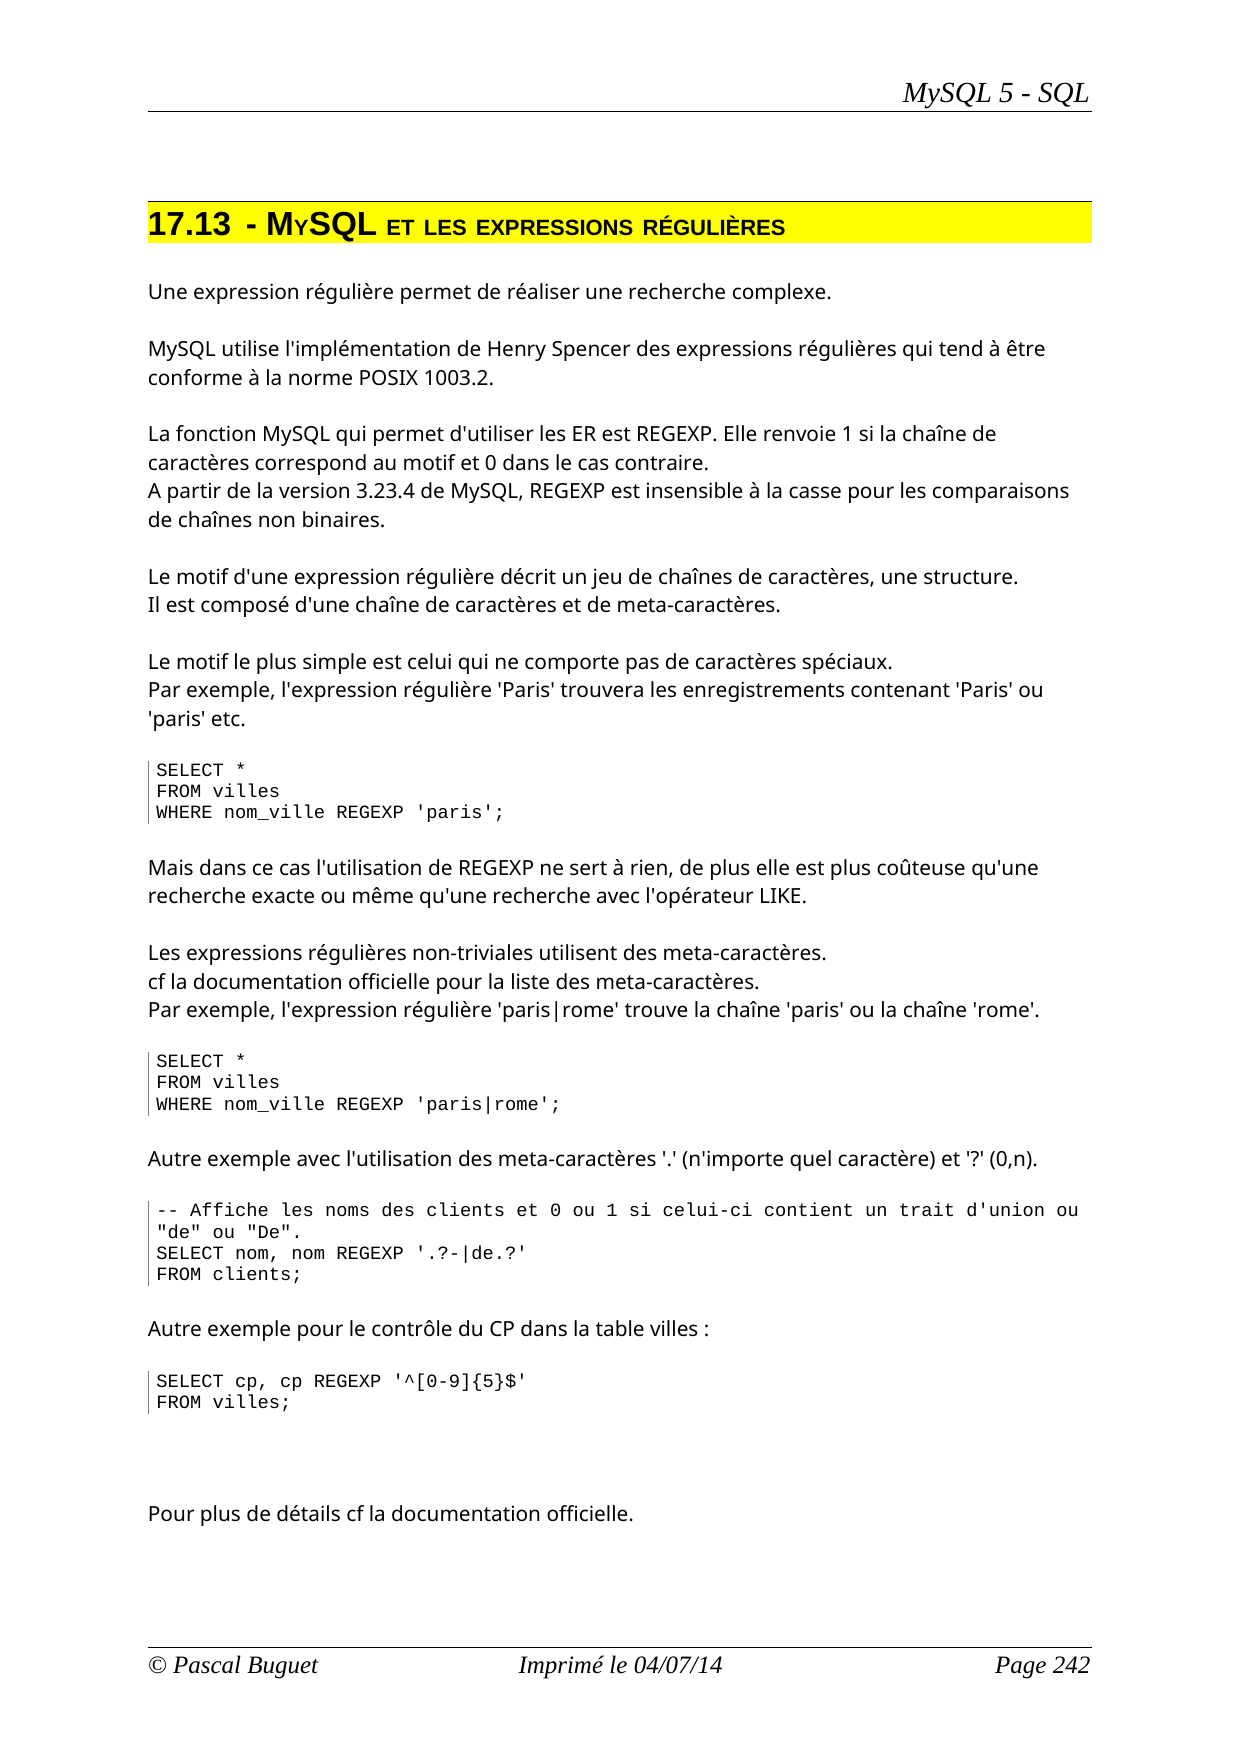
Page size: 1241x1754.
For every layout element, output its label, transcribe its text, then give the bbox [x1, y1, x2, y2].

subtitle - MySQL et les expressions régulières [148, 202, 1092, 243]
text SELECT nom, nom REGEXP '.?-|de.?' [149, 1244, 1092, 1265]
text SELECT * [149, 761, 1092, 782]
text FROM villes [149, 782, 1092, 803]
text Une expression régulière permet de réaliser une recherche complexe. [148, 277, 1092, 306]
text SELECT * [149, 1052, 1092, 1073]
text Il est composé d'une chaîne de caractères et de meta-caractères. [148, 590, 1092, 619]
text Par exemple, l'expression régulière 'Paris' trouvera les enregistrements contenant 'Paris' ou 'paris' etc. [148, 676, 1092, 732]
text FROM villes [149, 1073, 1092, 1094]
text FROM villes; [149, 1393, 1092, 1414]
text Le motif d'une expression régulière décrit un jeu de chaînes de caractères, une structure. [148, 562, 1092, 590]
text Autre exemple pour le contrôle du CP dans la table villes : [148, 1314, 1092, 1343]
text Les expressions régulières non-triviales utilisent des meta-caractères. [148, 938, 1092, 967]
text Autre exemple avec l'utilisation des meta-caractères '.' (n'importe quel caractère) et '?' (0,n). [148, 1144, 1092, 1173]
text Pour plus de détails cf la documentation officielle. [148, 1499, 1092, 1528]
text Mais dans ce cas l'utilisation de REGEXP ne sert à rien, de plus elle est plus coûteuse qu'une recherche exacte ou même qu'une recherche avec l'opérateur LIKE. [148, 853, 1092, 910]
text WHERE nom_ville REGEXP 'paris|rome'; [149, 1094, 1092, 1116]
text A partir de la version 3.23.4 de MySQL, REGEXP est insensible à la casse pour les comparaisons de chaînes non binaires. [148, 476, 1092, 533]
text Par exemple, l'expression régulière 'paris|rome' trouve la chaîne 'paris' ou la chaîne 'rome'. [148, 995, 1092, 1024]
text SELECT cp, cp REGEXP '^[0-9]{5}$' [149, 1371, 1092, 1393]
text -- Affiche les noms des clients et 0 ou 1 si celui-ci contient un trait d'union ou "de" ou "De". [149, 1201, 1092, 1244]
text cf la documentation officielle pour la liste des meta-caractères. [148, 967, 1092, 995]
text La fonction MySQL qui permet d'utiliser les ER est REGEXP. Elle renvoie 1 si la chaîne de caractères correspond au motif et 0 dans le cas contraire. [148, 419, 1092, 476]
text WHERE nom_ville REGEXP 'paris'; [149, 803, 1092, 824]
text Le motif le plus simple est celui qui ne comporte pas de caractères spéciaux. [148, 647, 1092, 676]
text MySQL utilise l'implémentation de Henry Spencer des expressions régulières qui tend à être conforme à la norme POSIX 1003.2. [148, 334, 1092, 391]
text FROM clients; [149, 1265, 1092, 1286]
